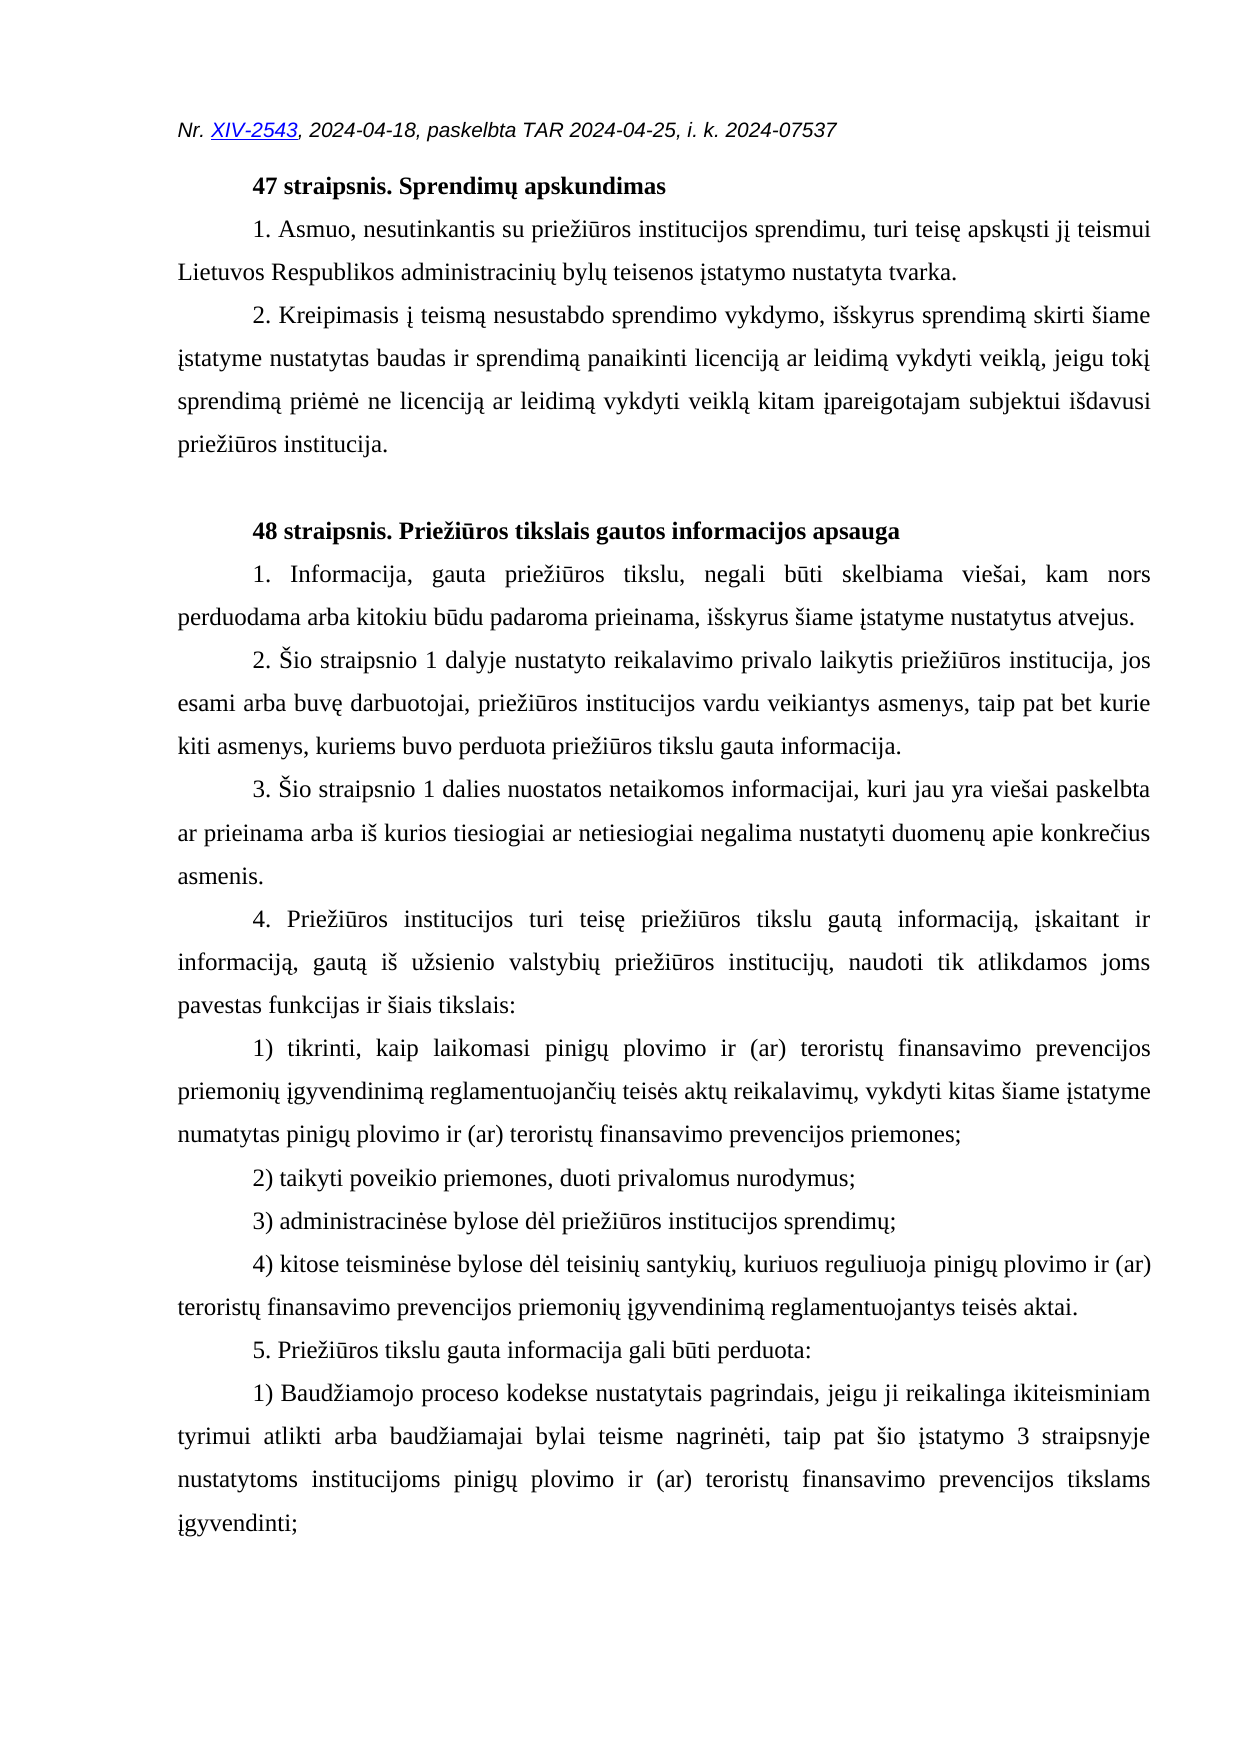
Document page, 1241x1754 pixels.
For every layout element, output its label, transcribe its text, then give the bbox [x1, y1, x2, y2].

text 3. Šio straipsnio 1 dalies nuostatos netaikomos informacijai, kuri jau yra viešai paskelbta ar prieinama arba iš kurios tiesiogiai ar netiesiogiai negalima nustatyti duomenų apie konkrečius asmenis. [177, 774, 1152, 889]
text 1) Baudžiamojo proceso kodekse nustatytais pagrindais, jeigu ji reikalinga ikiteisminiam tyrimui atlikti arba baudžiamajai bylai teisme nagrinėti, taip pat šio įstatymo 3 straipsnyje nustatytoms institucijoms pinigų plovimo ir (ar) teroristų finansavimo prevencijos tikslams įgyvendinti; [177, 1378, 1152, 1536]
text 47 straipsnis. Sprendimų apskundimas [177, 171, 1152, 199]
text 1. Informacija, gauta priežiūros tikslu, negali būti skelbiama viešai, kam nors perduodama arba kitokiu būdu padaroma prieinama, išskyrus šiame įstatyme nustatytus atvejus. [177, 559, 1152, 631]
text 5. Priežiūros tikslu gauta informacija gali būti perduota: [177, 1335, 1152, 1364]
text 2. Kreipimasis į teismą nesustabdo sprendimo vykdymo, išskyrus sprendimą skirti šiame įstatyme nustatytas baudas ir sprendimą panaikinti licenciją ar leidimą vykdyti veiklą, jeigu tokį sprendimą priėmė ne licenciją ar leidimą vykdyti veiklą kitam įpareigotajam subjektui išdavusi priežiūros institucija. [177, 300, 1152, 458]
text 2. Šio straipsnio 1 dalyje nustatyto reikalavimo privalo laikytis priežiūros institucija, jos esami arba buvę darbuotojai, priežiūros institucijos vardu veikiantys asmenys, taip pat bet kurie kiti asmenys, kuriems buvo perduota priežiūros tikslu gauta informacija. [177, 645, 1152, 760]
text 4. Priežiūros institucijos turi teisę priežiūros tikslu gautą informaciją, įskaitant ir informaciją, gautą iš užsienio valstybių priežiūros institucijų, naudoti tik atlikdamos joms pavestas funkcijas ir šiais tikslais: [177, 904, 1152, 1019]
text 2) taikyti poveikio priemones, duoti privalomus nurodymus; [177, 1163, 1152, 1191]
text 48 straipsnis. Priežiūros tikslais gautos informacijos apsauga [177, 516, 1152, 544]
text 4) kitose teisminėse bylose dėl teisinių santykių, kuriuos reguliuoja pinigų plovimo ir (ar) teroristų finansavimo prevencijos priemonių įgyvendinimą reglamentuojantys teisės aktai. [177, 1249, 1152, 1321]
text 1) tikrinti, kaip laikomasi pinigų plovimo ir (ar) teroristų finansavimo prevencijos priemonių įgyvendinimą reglamentuojančių teisės aktų reikalavimų, vykdyti kitas šiame įstatyme numatytas pinigų plovimo ir (ar) teroristų finansavimo prevencijos priemones; [177, 1033, 1152, 1148]
text 3) administracinėse bylose dėl priežiūros institucijos sprendimų; [177, 1206, 1152, 1234]
text Nr. XIV-2543, 2024-04-18, paskelbta TAR 2024-04-25, i. k. 2024-07537 [177, 118, 1152, 142]
text 1. Asmuo, nesutinkantis su priežiūros institucijos sprendimu, turi teisę apskųsti jį teismui Lietuvos Respublikos administracinių bylų teisenos įstatymo nustatyta tvarka. [177, 214, 1152, 286]
